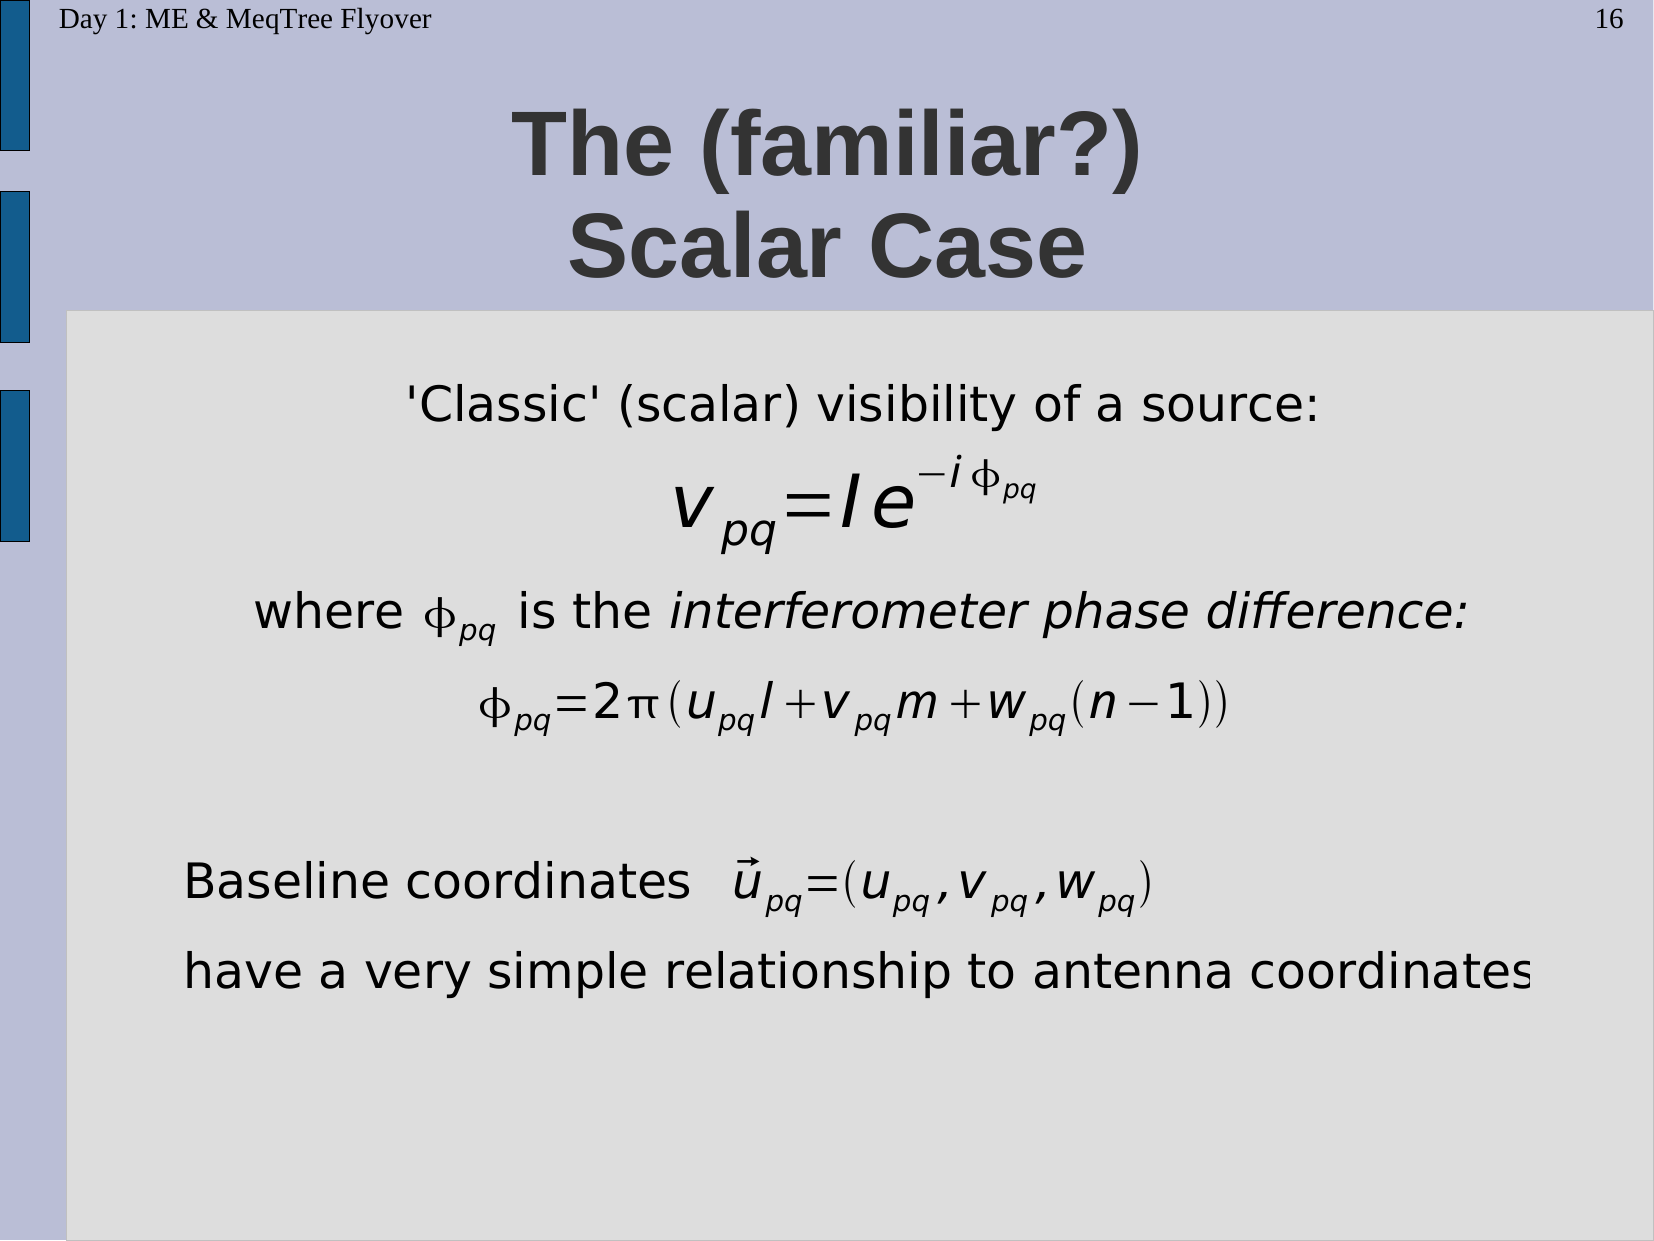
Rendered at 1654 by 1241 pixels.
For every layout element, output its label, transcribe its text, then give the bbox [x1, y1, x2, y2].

title The (familiar?) Scalar Case [121, 87, 1534, 302]
chart [177, 354, 1530, 1096]
